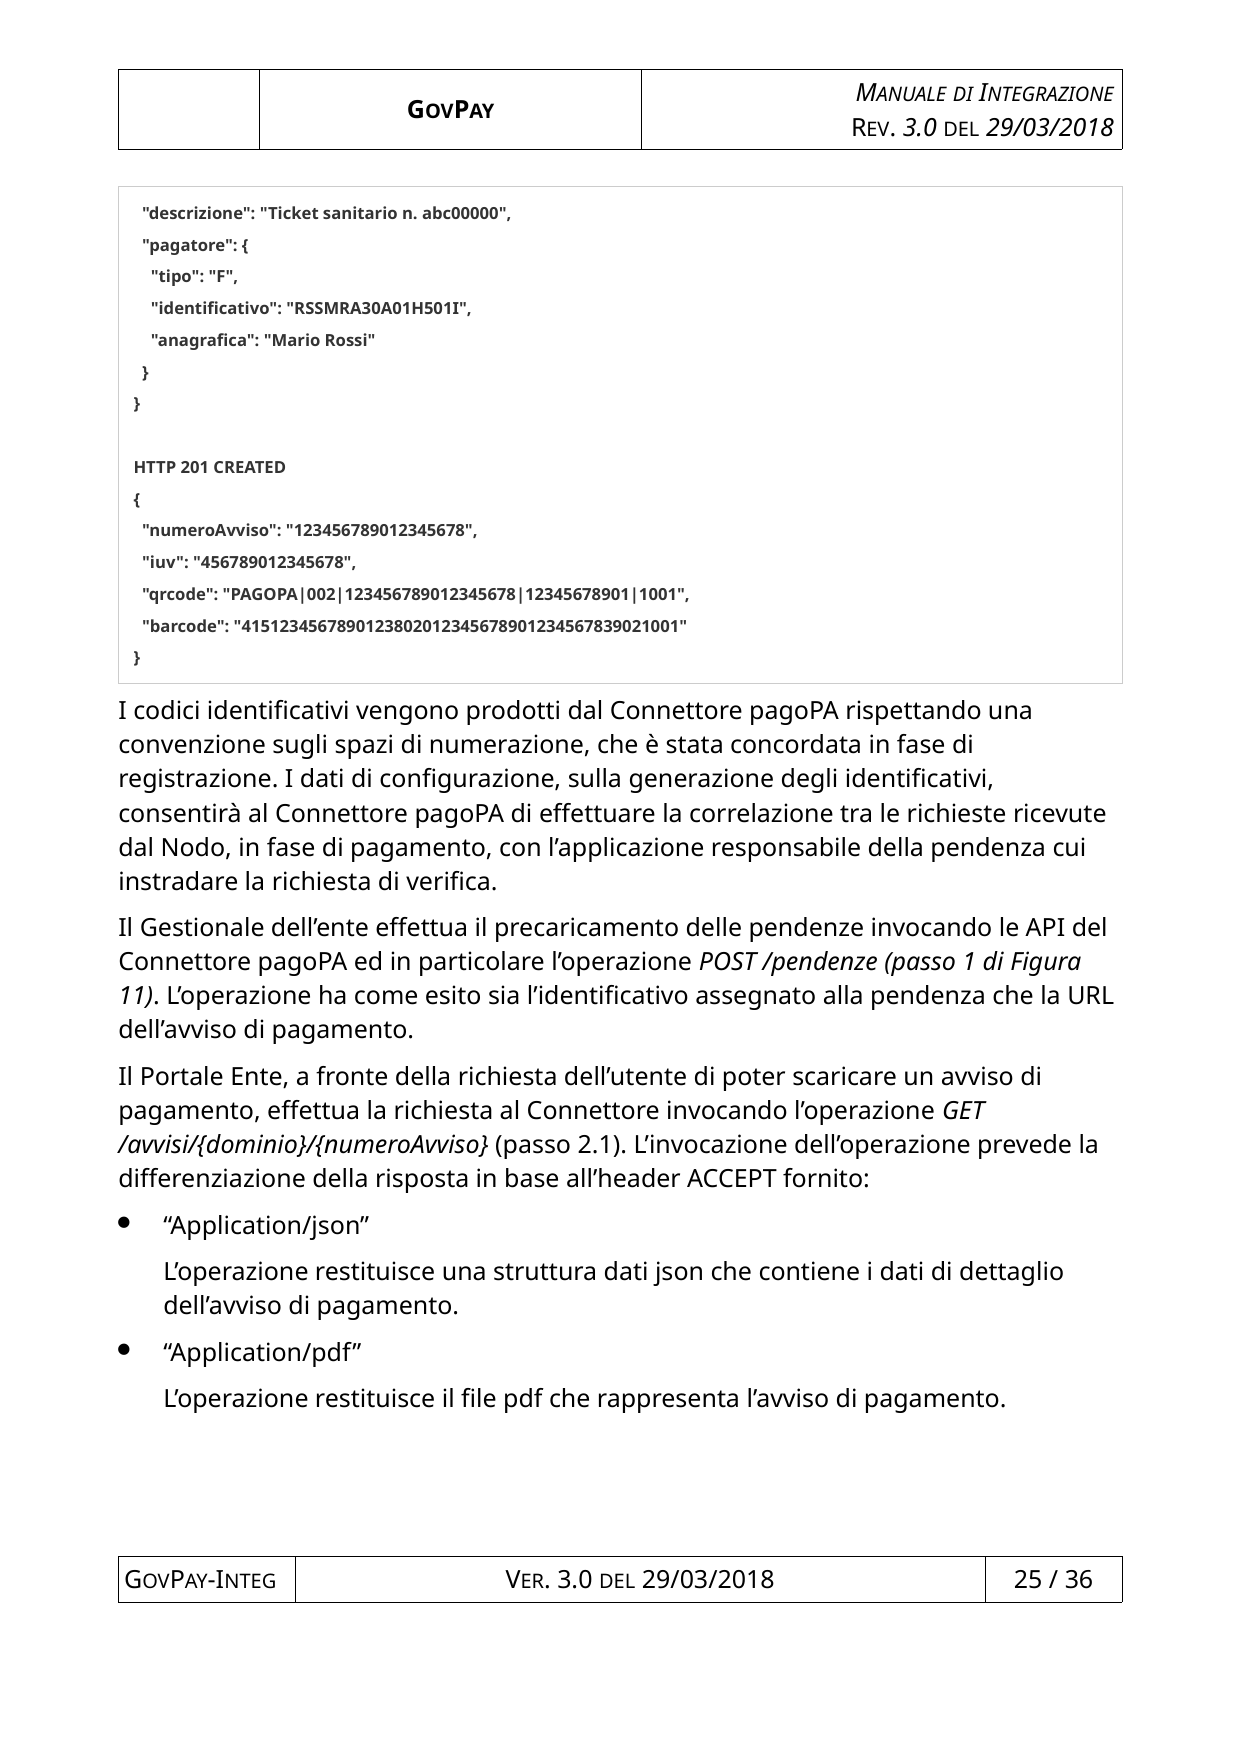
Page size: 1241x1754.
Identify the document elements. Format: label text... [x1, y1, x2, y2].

text "identificativo": "RSSMRA30A01H501I", [119, 282, 1122, 313]
text I codici identificativi vengono prodotti dal Connettore pagoPA rispettando una convenzione sugli spazi di numerazione, che è stata concordata in fase di registrazione. I dati di configurazione, sulla generazione degli identificativi, consentirà al Connettore pagoPA di effettuare la correlazione tra le richieste ricevute dal Nodo, in fase di pagamento, con l’applicazione responsabile della pendenza cui instradare la richiesta di verifica. [118, 693, 1122, 897]
list “Application/pdf” [118, 1334, 1122, 1369]
text HTTP 201 CREATED [119, 440, 1122, 472]
text L’operazione restituisce una struttura dati json che contiene i dati di dettaglio dell’avviso di pagamento. [163, 1254, 1122, 1322]
text } [119, 345, 1122, 377]
text "barcode": "4151234567890123802012345678901234567839021001" [119, 599, 1122, 631]
text { [119, 472, 1122, 504]
text "numeroAvviso": "123456789012345678", [119, 504, 1122, 536]
text "iuv": "456789012345678", [119, 536, 1122, 567]
text Il Gestionale dell’ente effettua il precaricamento delle pendenze invocando le API del Connettore pagoPA ed in particolare l’operazione POST /pendenze (passo 1 di Figura 11). L’operazione ha come esito sia l’identificativo assegnato alla pendenza che la URL dell’avviso di pagamento. [118, 910, 1122, 1046]
text "pagatore": { [119, 218, 1122, 250]
text "anagrafica": "Mario Rossi" [119, 313, 1122, 345]
text "qrcode": "PAGOPA|002|123456789012345678|12345678901|1001", [119, 567, 1122, 599]
list “Application/json” [118, 1207, 1122, 1241]
text L’operazione restituisce il file pdf che rappresenta l’avviso di pagamento. [163, 1381, 1122, 1415]
text "descrizione": "Ticket sanitario n. abc00000", [119, 187, 1122, 218]
text "tipo": "F", [119, 250, 1122, 282]
text } [119, 377, 1122, 415]
text Il Portale Ente, a fronte della richiesta dell’utente di poter scaricare un avviso di pagamento, effettua la richiesta al Connettore invocando l’operazione GET /avvisi/{dominio}/{numeroAvviso} (passo 2.1). L’invocazione dell’operazione prevede la differenziazione della risposta in base all’header ACCEPT fornito: [118, 1059, 1122, 1195]
text } [119, 631, 1122, 683]
